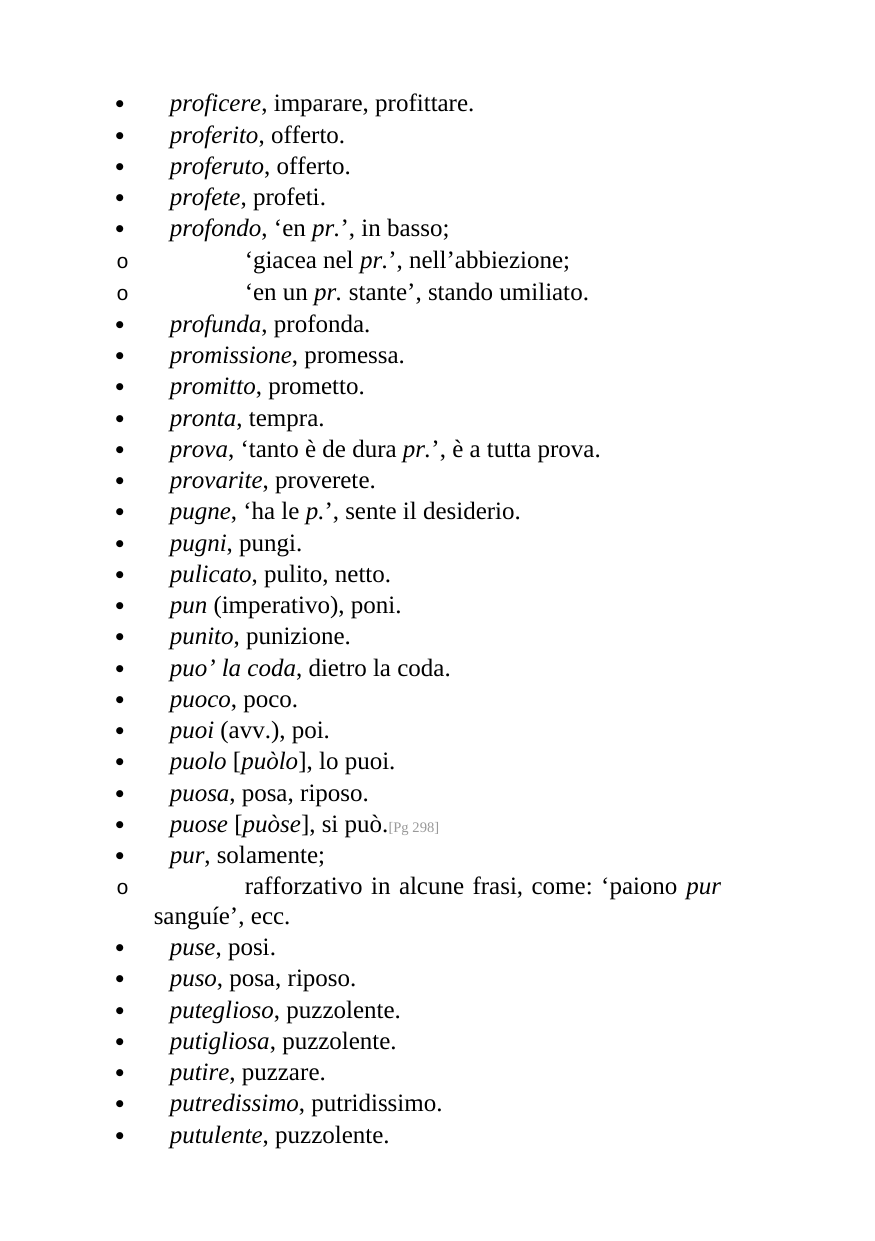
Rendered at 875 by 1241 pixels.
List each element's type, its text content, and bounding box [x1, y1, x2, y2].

list pronta, tempra. [116, 403, 721, 431]
list profondo, ‘en pr.’, in basso; [116, 213, 721, 242]
list profunda, profonda. [116, 309, 721, 338]
list pur, solamente; [116, 840, 721, 869]
list profete, profeti. [116, 182, 721, 211]
list prova, ‘tanto è de dura pr.’, è a tutta prova. [116, 434, 721, 463]
list puteglioso, puzzolente. [116, 995, 721, 1023]
list punito, punizione. [116, 621, 721, 650]
list ‘en un pr. stante’, stando umiliato. [116, 277, 721, 306]
list rafforzativo in alcune frasi, come: ‘paiono pur sanguíe’, ecc. [116, 871, 721, 930]
list puoco, poco. [116, 684, 721, 713]
list puolo [puòlo], lo puoi. [116, 746, 721, 775]
list putire, puzzare. [116, 1057, 721, 1086]
list pun (imperativo), poni. [116, 590, 721, 619]
list pugne, ‘ha le p.’, sente il desiderio. [116, 496, 721, 525]
list pugni, pungi. [116, 528, 721, 556]
list promissione, promessa. [116, 340, 721, 369]
list putigliosa, puzzolente. [116, 1026, 721, 1055]
list puso, posa, riposo. [116, 963, 721, 992]
list proficere, imparare, profittare. [116, 88, 721, 117]
list ‘giacea nel pr.’, nell’abbiezione; [116, 245, 721, 274]
list puoi (avv.), poi. [116, 715, 721, 744]
list putredissimo, putridissimo. [116, 1088, 721, 1117]
list proferuto, offerto. [116, 151, 721, 180]
list promitto, prometto. [116, 371, 721, 400]
list puose [puòse], si può.[Pg 298] [116, 809, 721, 838]
list putulente, puzzolente. [116, 1120, 721, 1148]
list pulicato, pulito, netto. [116, 559, 721, 588]
list provarite, proverete. [116, 465, 721, 494]
list puosa, posa, riposo. [116, 778, 721, 806]
list puse, posi. [116, 932, 721, 961]
list proferito, offerto. [116, 120, 721, 148]
list puo’ la coda, dietro la coda. [116, 653, 721, 681]
